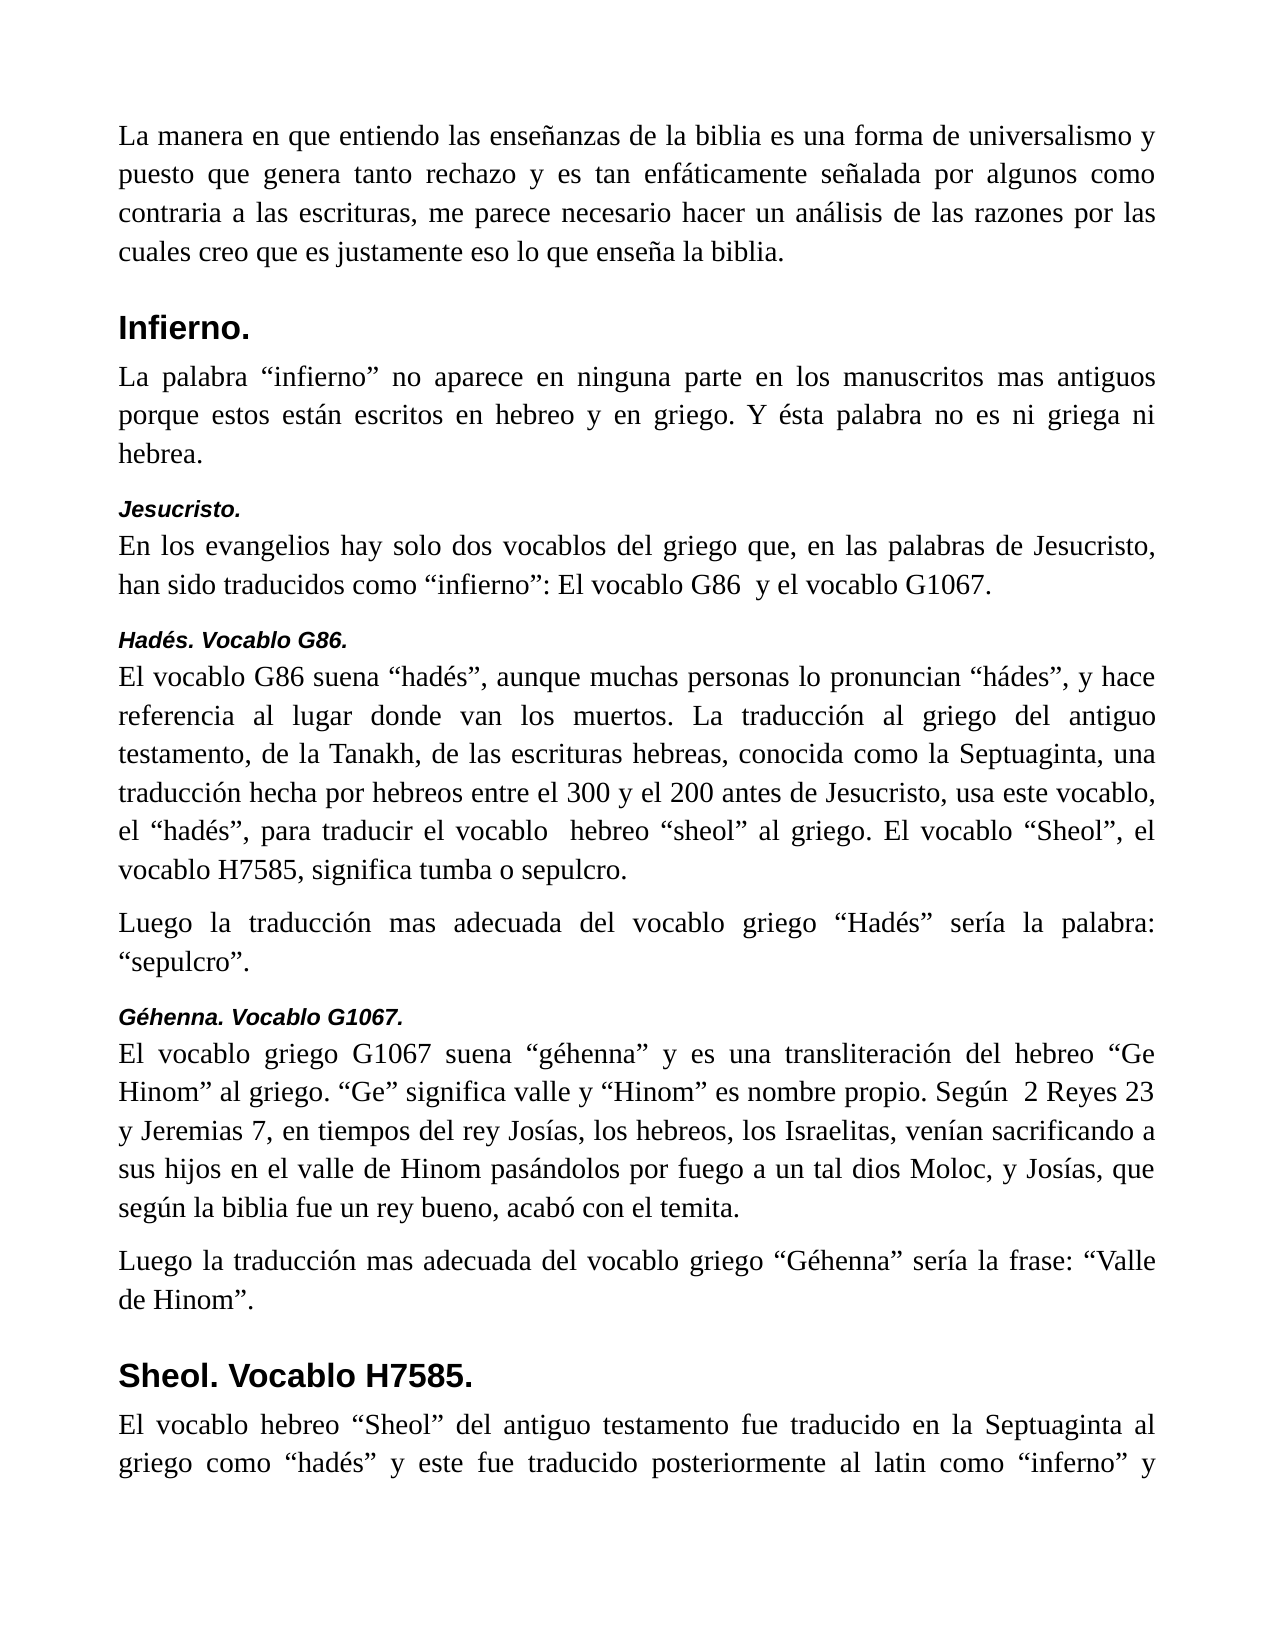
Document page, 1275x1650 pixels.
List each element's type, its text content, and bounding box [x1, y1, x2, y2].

text Luego la traducción mas adecuada del vocablo griego “Hadés” sería la palabra: “sepulcro”. [118, 905, 1157, 977]
text En los evangelios hay solo dos vocablos del griego que, en las palabras de Jesucristo, han sido traducidos como “infierno”: El vocablo G86 y el vocablo G1067. [118, 528, 1157, 600]
text La manera en que entiendo las enseñanzas de la biblia es una forma de universalismo y puesto que genera tanto rechazo y es tan enfáticamente señalada por algunos como contraria a las escrituras, me parece necesario hacer un análisis de las razones por las cuales creo que es justamente eso lo que enseña la biblia. [118, 118, 1157, 267]
text El vocablo G86 suena “hadés”, aunque muchas personas lo pronuncian “hádes”, y hace referencia al lugar donde van los muertos. La traducción al griego del antiguo testamento, de la Tanakh, de las escrituras hebreas, conocida como la Septuaginta, una traducción hecha por hebreos entre el 300 y el 200 antes de Jesucristo, usa este vocablo, el “hadés”, para traducir el vocablo hebreo “sheol” al griego. El vocablo “Sheol”, el vocablo H7585, significa tumba o sepulcro. [118, 659, 1157, 886]
text El vocablo hebreo “Sheol” del antiguo testamento fue traducido en la Septuaginta al griego como “hadés” y este fue traducido posteriormente al latin como “inferno” y [118, 1407, 1157, 1479]
text La palabra “infierno” no aparece en ninguna parte en los manuscritos mas antiguos porque estos están escritos en hebreo y en griego. Y ésta palabra no es ni griega ni hebrea. [118, 359, 1157, 469]
subtitle Infierno. [118, 308, 1157, 346]
subtitle Hadés. Vocablo G86. [118, 626, 1157, 653]
subtitle Géhenna. Vocablo G1067. [118, 1003, 1157, 1030]
subtitle Sheol. Vocablo H7585. [118, 1356, 1157, 1394]
subtitle Jesucristo. [118, 495, 1157, 522]
text Luego la traducción mas adecuada del vocablo griego “Géhenna” sería la frase: “Valle de Hinom”. [118, 1243, 1157, 1315]
text El vocablo griego G1067 suena “géhenna” y es una transliteración del hebreo “Ge Hinom” al griego. “Ge” significa valle y “Hinom” es nombre propio. Según 2 Reyes 23 y Jeremias 7, en tiempos del rey Josías, los hebreos, los Israelitas, venían sacrificando a sus hijos en el valle de Hinom pasándolos por fuego a un tal dios Moloc, y Josías, que según la biblia fue un rey bueno, acabó con el temita. [118, 1036, 1157, 1224]
